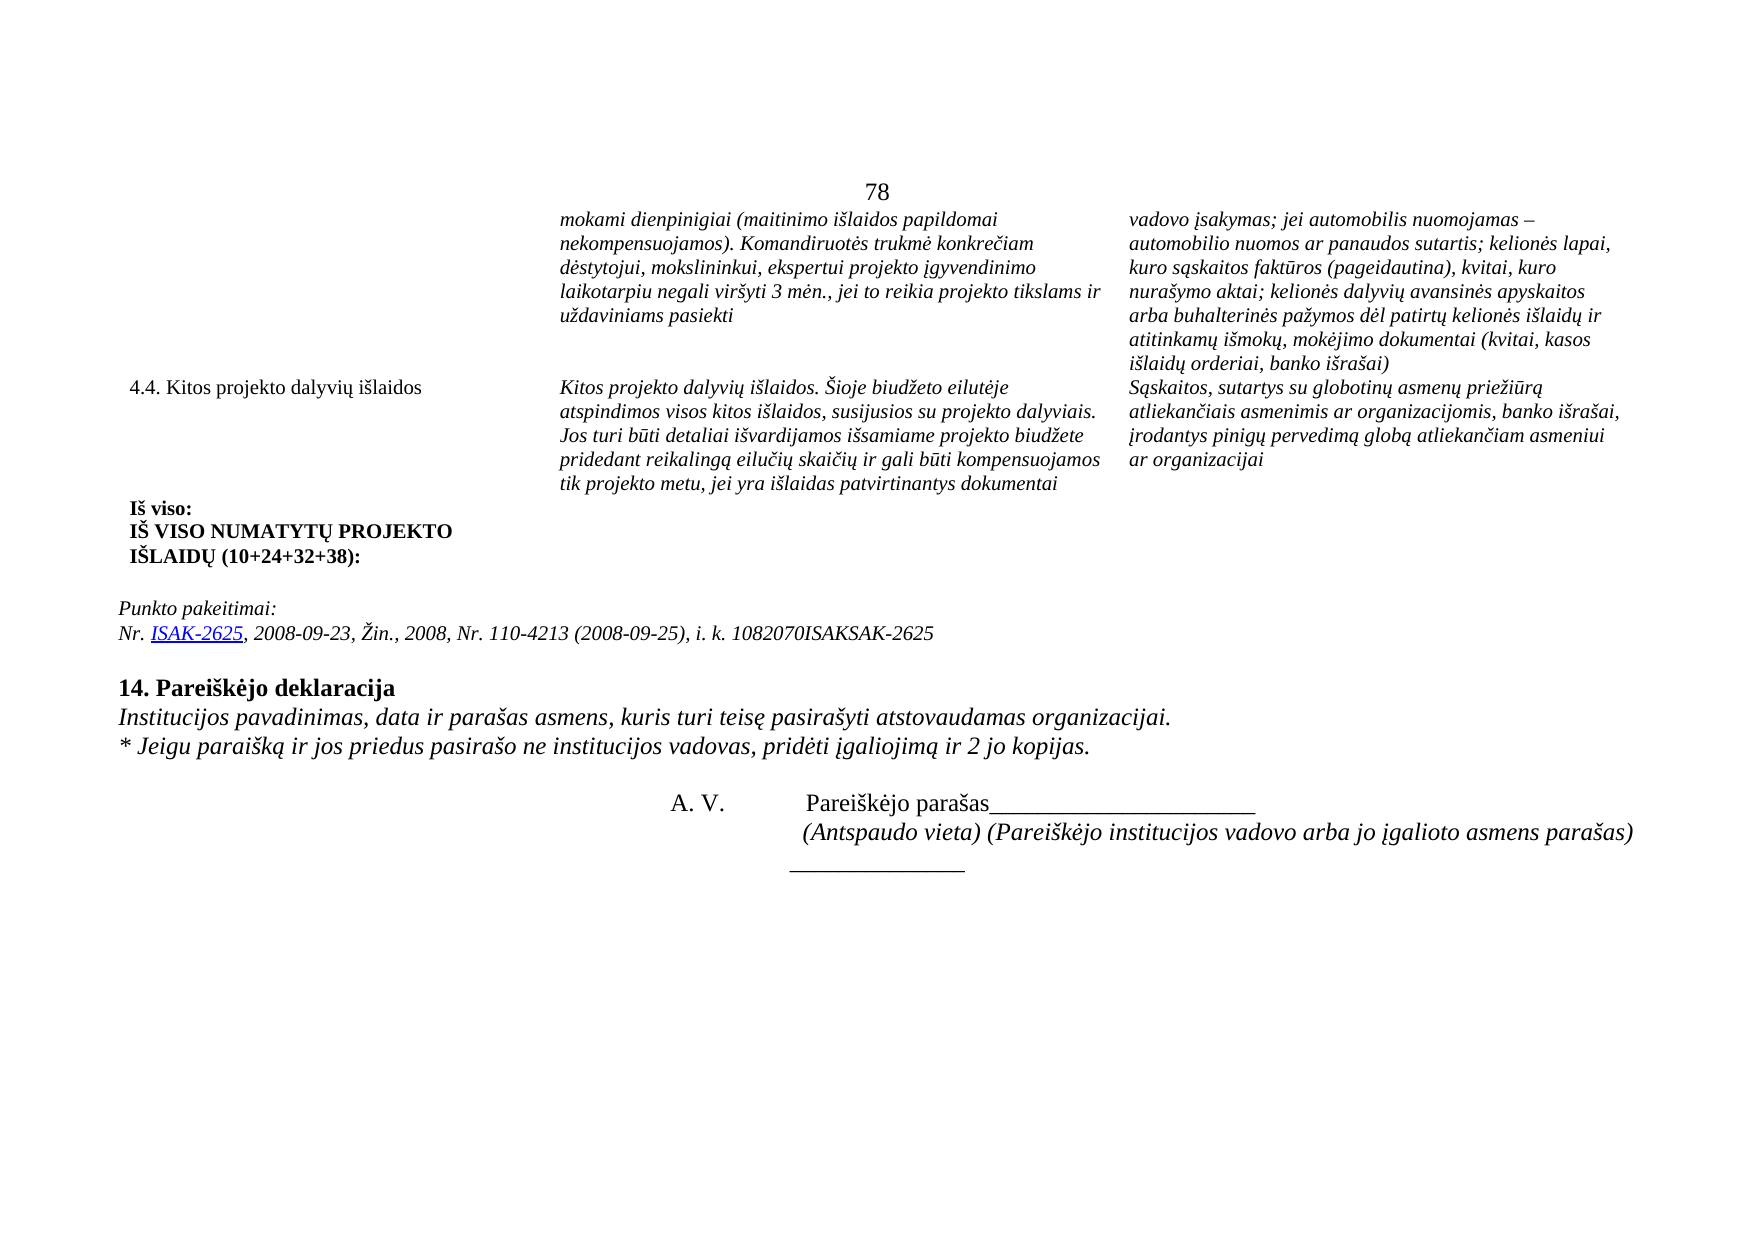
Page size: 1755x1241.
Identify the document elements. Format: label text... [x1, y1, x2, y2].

text Punkto pakeitimai: [118, 596, 1636, 620]
text A. V. Pareiškėjo parašas [118, 788, 1636, 817]
table_cell 4.4. Kitos projekto dalyvių išlaidos [118, 375, 548, 495]
text (Antspaudo vieta) (Pareiškėjo institucijos vadovo arba jo įgalioto asmens parašas) [118, 817, 1636, 846]
table_cell [548, 495, 1118, 519]
text Institucijos pavadinimas, data ir parašas asmens, kuris turi teisę pasirašyti atstovaudamas organizacijai. [118, 702, 1636, 731]
text ______________ [118, 846, 1636, 874]
table_cell Kitos projekto dalyvių išlaidos. Šioje biudžeto eilutėje atspindimos visos kitos išlaidos, susijusios su projekto dalyviais. Jos turi būti detaliai išvardijamos išsamiame projekto biudžete pridedant reikalingą eilučių skaičių ir gali būti kompensuojamos tik projekto metu, jei yra išlaidas patvirtinantys dokumentai [548, 375, 1118, 495]
text * Jeigu paraišką ir jos priedus pasirašo ne institucijos vadovas, pridėti įgaliojimą ir 2 jo kopijas. [118, 731, 1636, 759]
table_cell Sąskaitos, sutartys su globotinų asmenų priežiūrą atliekančiais asmenimis ar organizacijomis, banko išrašai, įrodantys pinigų pervedimą globą atliekančiam asmeniui ar organizacijai [1118, 375, 1636, 495]
table_cell [1118, 495, 1636, 519]
table_cell IŠ VISO NUMATYTŲ PROJEKTO IŠLAIDŲ (10+24+32+38): [118, 520, 548, 568]
table_cell mokami dienpinigiai (maitinimo išlaidos papildomai nekompensuojamos). Komandiruotės trukmė konkrečiam dėstytojui, mokslininkui, ekspertui projekto įgyvendinimo laikotarpiu negali viršyti 3 mėn., jei to reikia projekto tikslams ir uždaviniams pasiekti [548, 207, 1118, 375]
table_cell vadovo įsakymas; jei automobilis nuomojamas – automobilio nuomos ar panaudos sutartis; kelionės lapai, kuro sąskaitos faktūros (pageidautina), kvitai, kuro nurašymo aktai; kelionės dalyvių avansinės apyskaitos arba buhalterinės pažymos dėl patirtų kelionės išlaidų ir atitinkamų išmokų, mokėjimo dokumentai (kvitai, kasos išlaidų orderiai, banko išrašai) [1118, 207, 1636, 375]
table_cell [118, 207, 548, 375]
table_cell [548, 520, 1118, 568]
text 14. Pareiškėjo deklaracija [118, 673, 1636, 702]
text Nr. ISAK-2625, 2008-09-23, Žin., 2008, Nr. 110-4213 (2008-09-25), i. k. 1082070ISAKSAK-2625 [118, 620, 1636, 644]
table_cell Iš viso: [118, 495, 548, 519]
table_cell [1118, 520, 1636, 568]
